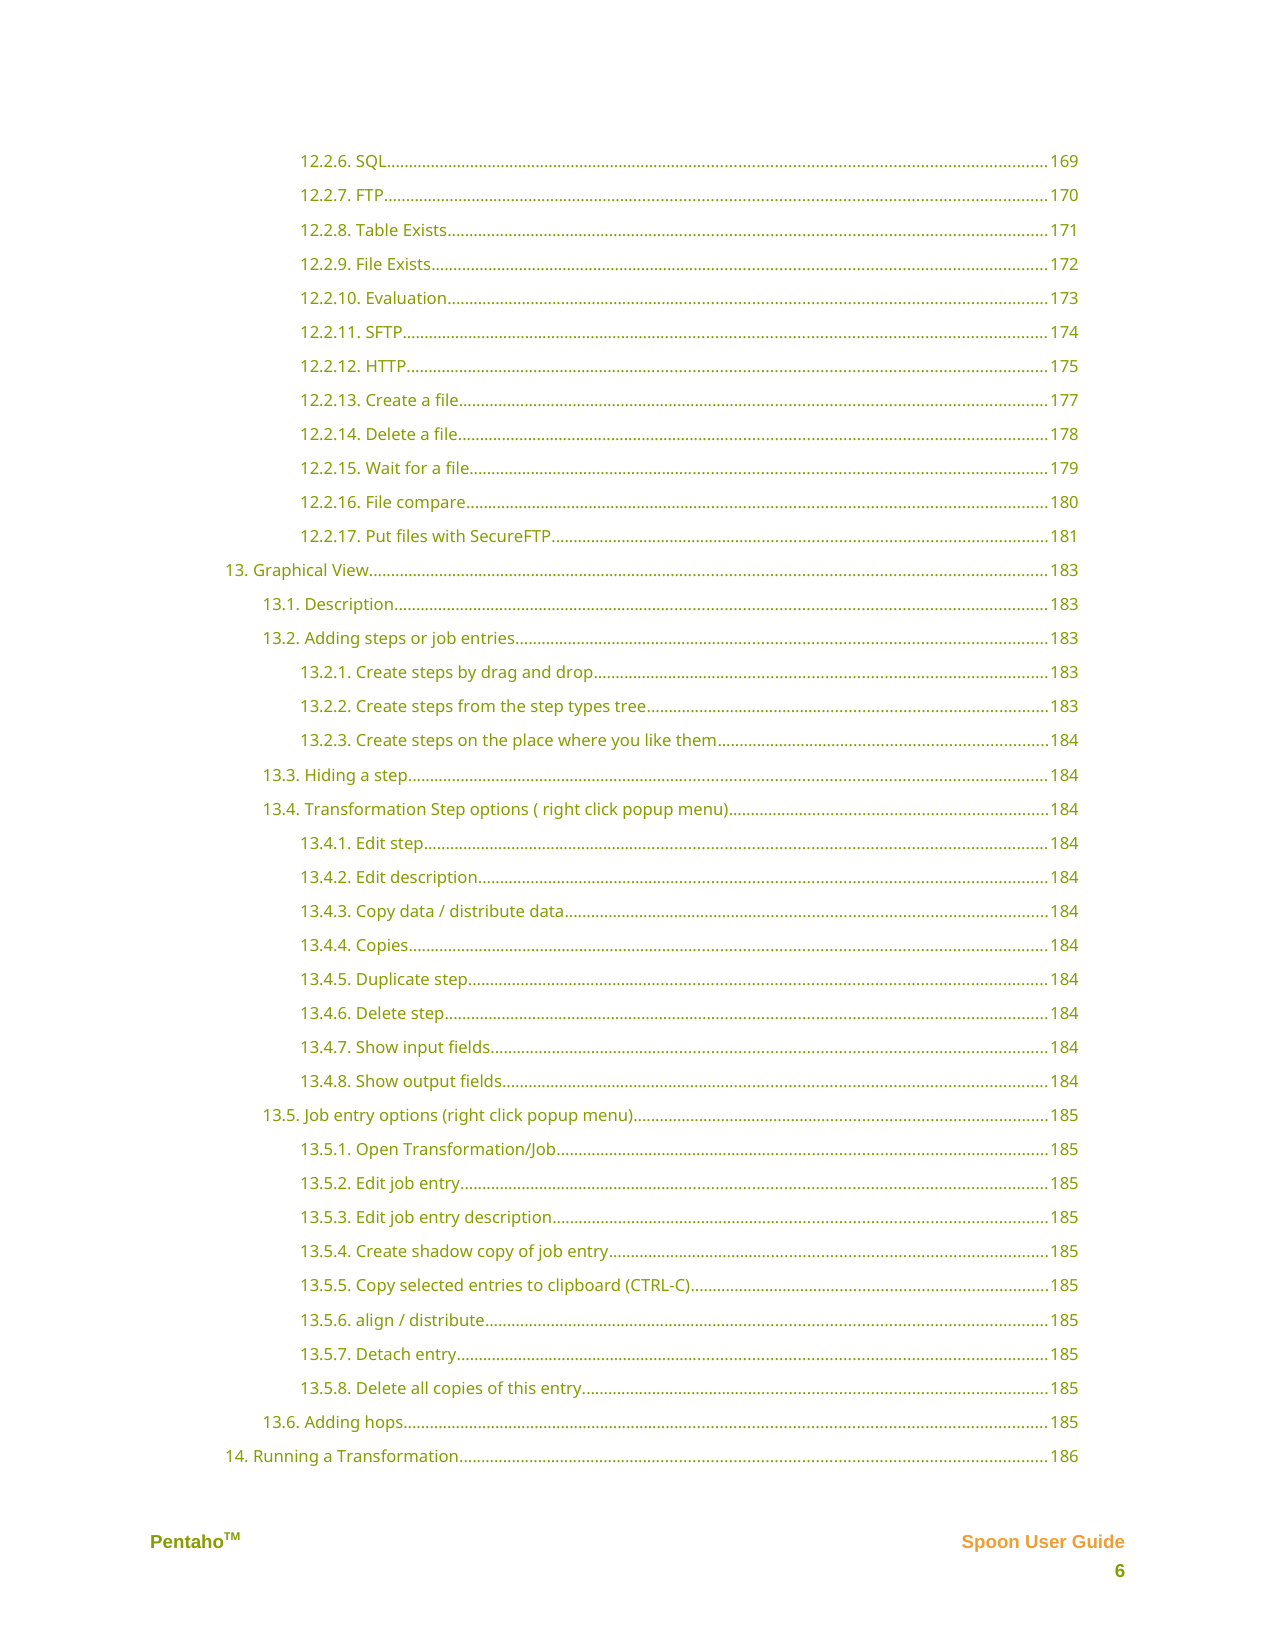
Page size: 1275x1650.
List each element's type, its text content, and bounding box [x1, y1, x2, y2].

text 12.2.7. FTP 170 [300, 184, 1125, 207]
text 13.5.5. Copy selected entries to clipboard (CTRL-C) 185 [300, 1274, 1125, 1297]
text 13.2. Adding steps or job entries 183 [262, 627, 1125, 649]
text 13.2.2. Create steps from the step types tree 183 [300, 695, 1125, 718]
text 12.2.9. File Exists 172 [300, 252, 1125, 275]
text 13.4.1. Edit step 184 [300, 831, 1125, 854]
text 12.2.6. SQL 169 [300, 150, 1125, 173]
text 12.2.17. Put files with SecureFTP 181 [300, 525, 1125, 547]
text 12.2.14. Delete a file 178 [300, 422, 1125, 445]
text 13.4.2. Edit description 184 [300, 865, 1125, 888]
text 13.5.7. Detach entry 185 [300, 1342, 1125, 1365]
text 13.4.8. Show output fields 184 [300, 1070, 1125, 1092]
text 13.4. Transformation Step options ( right click popup menu) 184 [262, 797, 1125, 820]
text 13. Graphical View 183 [225, 559, 1200, 581]
text 13.5.8. Delete all copies of this entry. 185 [300, 1376, 1125, 1399]
text 12.2.13. Create a file 177 [300, 388, 1125, 411]
text 13.4.4. Copies 184 [300, 933, 1125, 956]
text 13.5.3. Edit job entry description 185 [300, 1206, 1125, 1229]
text 13.2.1. Create steps by drag and drop 183 [300, 661, 1125, 684]
text 13.2.3. Create steps on the place where you like them 184 [300, 729, 1125, 752]
text 12.2.15. Wait for a file 179 [300, 457, 1125, 479]
text 12.2.11. SFTP 174 [300, 320, 1125, 343]
text 13.4.5. Duplicate step 184 [300, 967, 1125, 990]
text 13.6. Adding hops 185 [262, 1410, 1125, 1433]
text 13.5.4. Create shadow copy of job entry 185 [300, 1240, 1125, 1263]
text 12.2.10. Evaluation 173 [300, 286, 1125, 309]
text 14. Running a Transformation 186 [225, 1444, 1200, 1467]
text 13.4.3. Copy data / distribute data 184 [300, 899, 1125, 922]
text 13.4.7. Show input fields 184 [300, 1036, 1125, 1058]
text 12.2.8. Table Exists 171 [300, 218, 1125, 241]
text 13.5. Job entry options (right click popup menu) 185 [262, 1104, 1125, 1126]
text 12.2.16. File compare 180 [300, 491, 1125, 513]
text 13.1. Description 183 [262, 593, 1125, 616]
text 13.5.1. Open Transformation/Job 185 [300, 1138, 1125, 1161]
text 13.5.2. Edit job entry 185 [300, 1172, 1125, 1194]
text 13.4.6. Delete step 184 [300, 1002, 1125, 1024]
text 12.2.12. HTTP 175 [300, 354, 1125, 377]
text 13.3. Hiding a step 184 [262, 763, 1125, 786]
text 13.5.6. align / distribute 185 [300, 1308, 1125, 1331]
